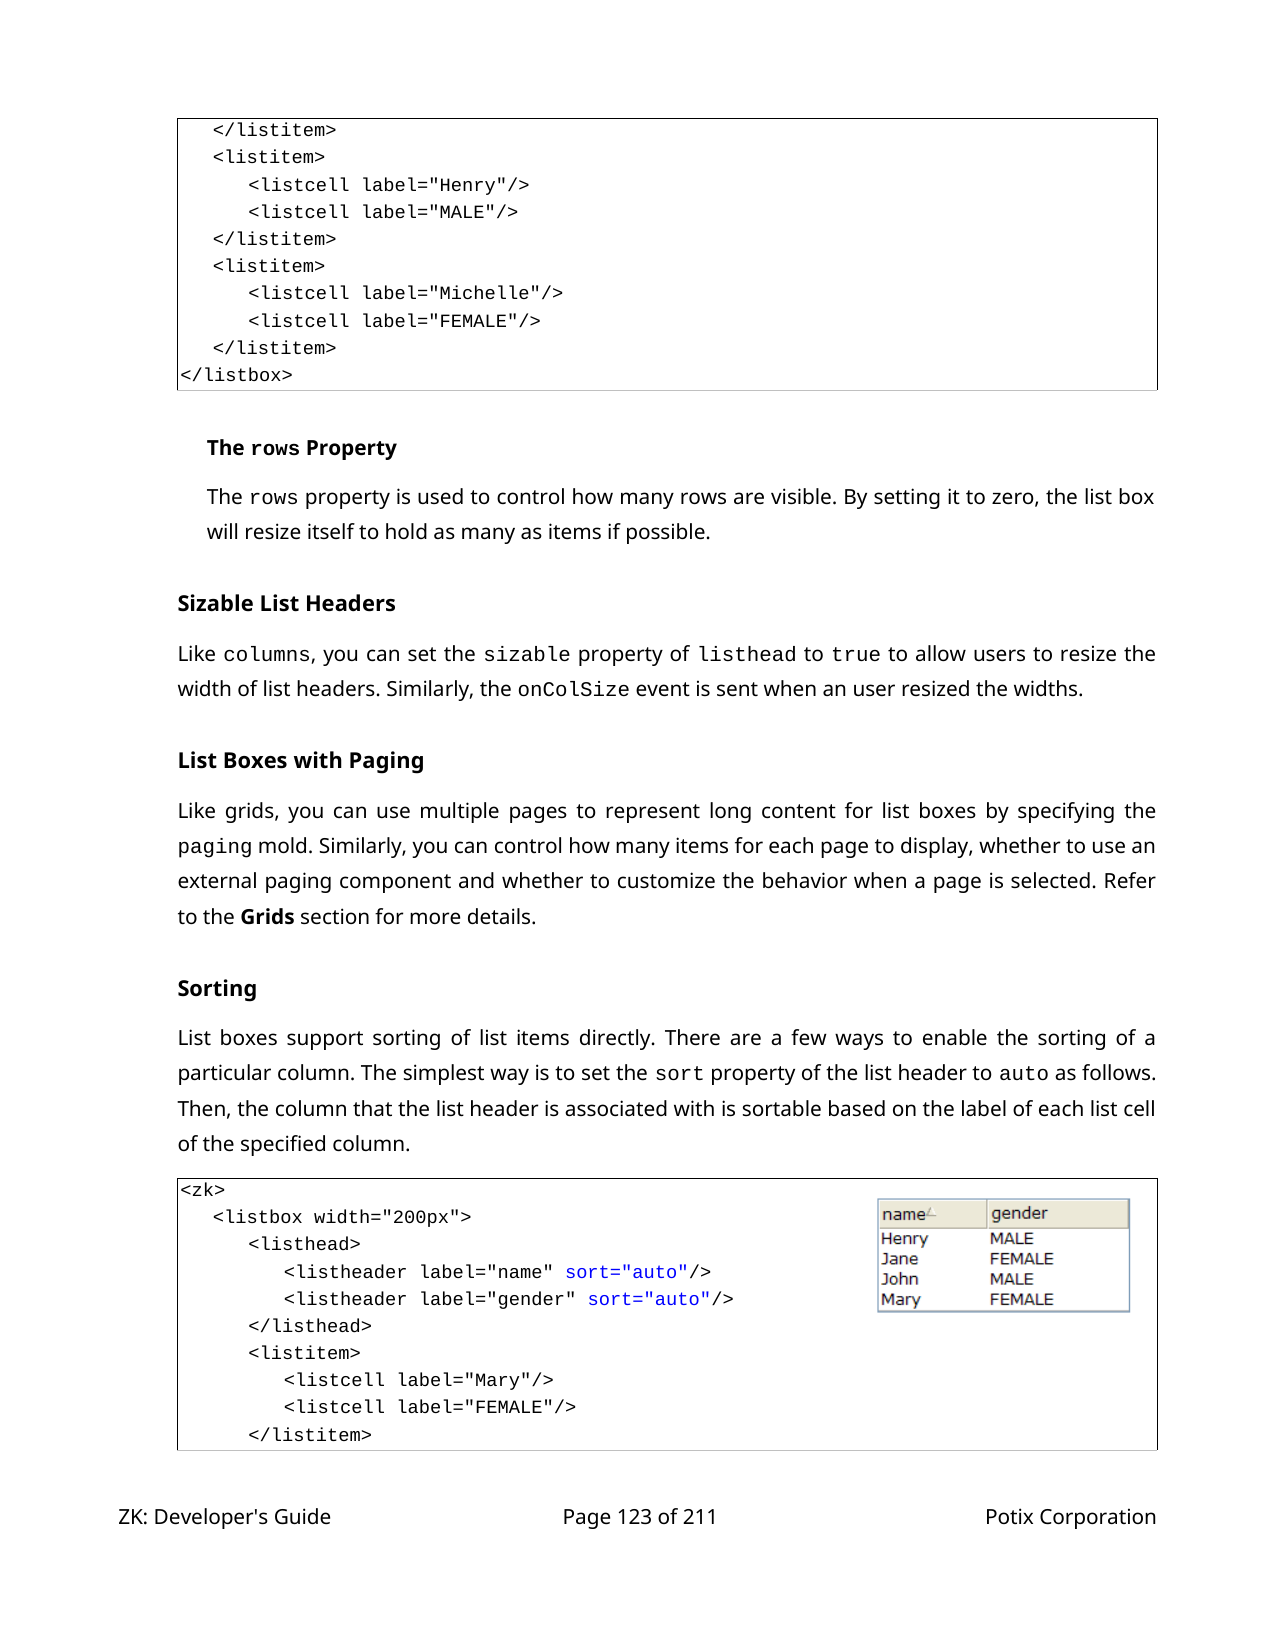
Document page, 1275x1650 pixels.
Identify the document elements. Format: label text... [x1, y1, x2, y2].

text </listhead> [178, 1314, 1157, 1338]
text <listcell label="FEMALE"/> [178, 308, 1157, 333]
text List boxes support sorting of list items directly. There are a few ways to enable the sorting of a particular column. The simplest way is to set the sort property of the list header to auto as follows. Then, the column that the list header is associated with is sortable based on the label of each list cell of the specified column. [177, 1023, 1157, 1157]
text <listitem> [178, 254, 1157, 278]
text <listcell label="Mary"/> [178, 1368, 1157, 1392]
text <listheader label="gender" sort="auto"/> [178, 1287, 875, 1311]
text <listcell label="FEMALE"/> [178, 1395, 1157, 1420]
text <listcell label="Henry"/> [178, 172, 1157, 197]
text <listheader label="name" sort="auto"/> [178, 1259, 875, 1284]
subtitle Sorting [177, 972, 1157, 1002]
text <zk> [178, 1179, 1157, 1202]
text [1134, 1232, 1157, 1257]
subtitle Sizable List Headers [177, 588, 1157, 618]
subtitle List Boxes with Paging [177, 745, 1157, 775]
text </listitem> [178, 1423, 1157, 1450]
text Like columns, you can set the sizable property of listhead to true to allow users to resize the width of list headers. Similarly, the onColSize event is sent when an user resized the widths. [177, 639, 1157, 703]
text <listhead> [178, 1232, 875, 1257]
text <listcell label="MALE"/> [178, 200, 1157, 224]
text <listcell label="Michelle"/> [178, 281, 1157, 306]
text </listitem> [178, 119, 1157, 142]
text The rows property is used to control how many rows are visible. By setting it to zero, the list box will resize itself to hold as many as items if possible. [207, 482, 1157, 546]
text </listbox> [178, 363, 1157, 390]
text <listitem> [178, 1341, 1157, 1365]
picture [875, 1196, 1134, 1314]
text [1134, 1205, 1157, 1229]
text <listitem> [178, 145, 1157, 169]
text </listitem> [178, 336, 1157, 360]
text <listbox width="200px"> [178, 1205, 875, 1229]
subtitle The rows Property [207, 433, 1157, 461]
text Like grids, you can use multiple pages to represent long content for list boxes by specifying the paging mold. Similarly, you can control how many items for each page to display, whether to use an external paging component and whether to customize the behavior when a page is selected. Refer to the Grids section for more details. [177, 796, 1157, 930]
text </listitem> [178, 227, 1157, 251]
